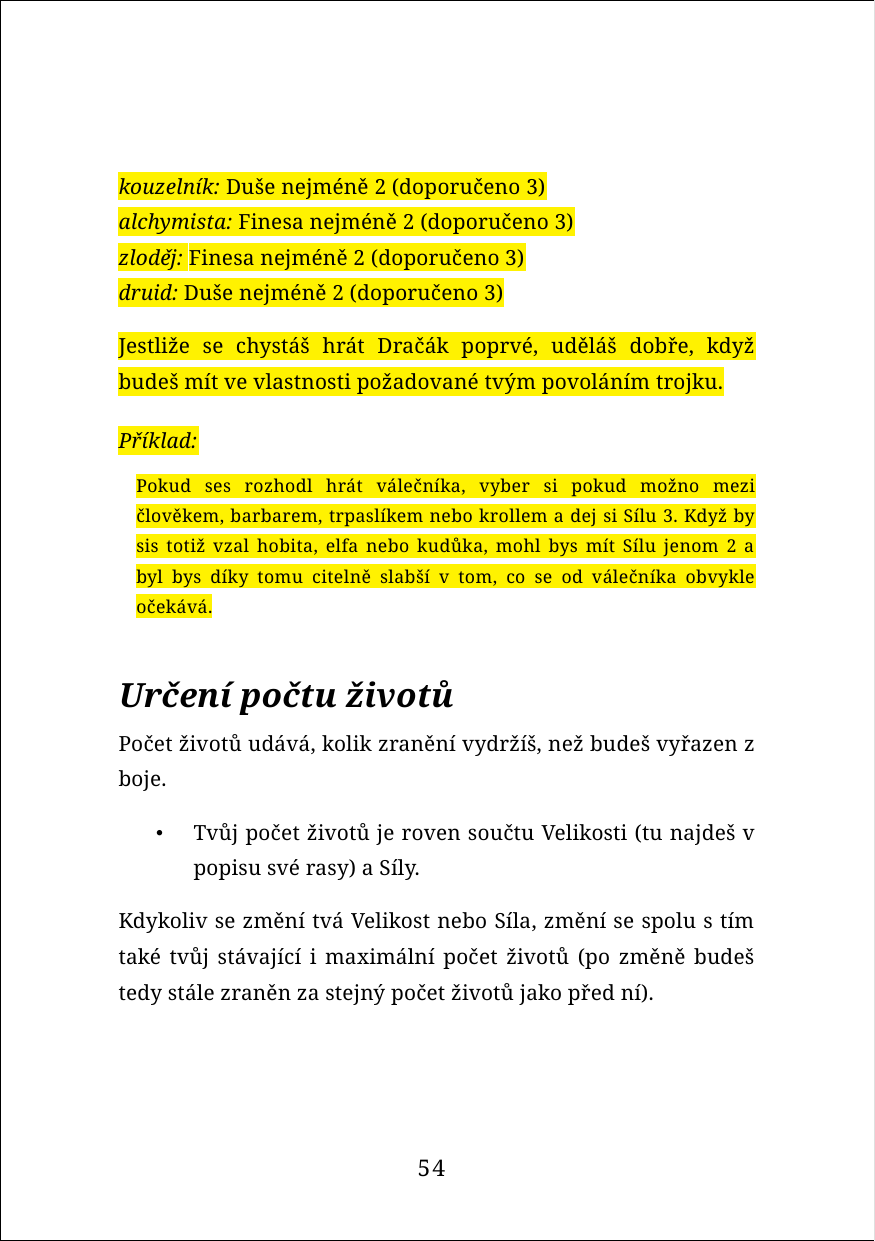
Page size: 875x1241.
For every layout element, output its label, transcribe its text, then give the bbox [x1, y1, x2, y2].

text Počet životů udává, kolik zranění vydržíš, než budeš vyřazen z boje. [118, 729, 756, 793]
text Kdykoliv se změní tvá Velikost nebo Síla, změní se spolu s tím také tvůj stávající i maximální počet životů (po změně budeš tedy stále zraněn za stejný počet životů jako před ní). [118, 907, 756, 1006]
subtitle Určení počtu životů [118, 672, 756, 717]
text Jestliže se chystáš hrát Dračák poprvé, uděláš dobře, když budeš mít ve vlastnosti požadované tvým povoláním trojku. [118, 332, 756, 396]
text Pokud ses rozhodl hrát válečníka, vyber si pokud možno mezi člověkem, barbarem, trpaslíkem nebo krollem a dej si Sílu 3. Když by sis totiž vzal hobita, elfa nebo kudůka, mohl bys mít Sílu jenom 2 a byl bys díky tomu citelně slabší v tom, co se od válečníka obvykle očekává. [136, 473, 756, 618]
text kouzelník: Duše nejméně 2 (doporučeno 3) alchymista: Finesa nejméně 2 (doporučeno 3) zloděj: Finesa nejméně 2 (doporučeno 3) druid: Duše nejméně 2 (doporučeno 3) [118, 172, 756, 307]
text Příklad: [118, 426, 756, 455]
list Tvůj počet životů je roven součtu Velikosti (tu najdeš v popisu své rasy) a Síly. [156, 818, 756, 882]
